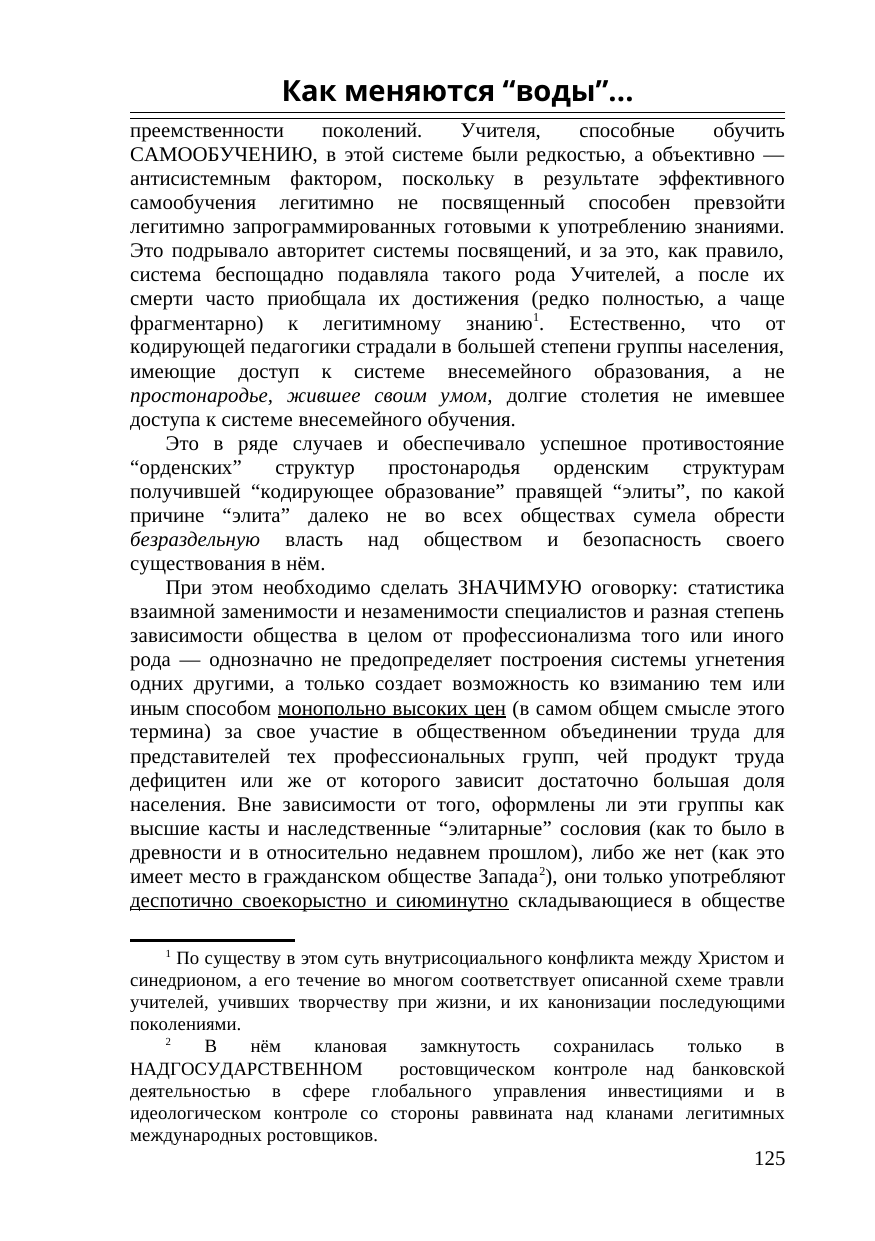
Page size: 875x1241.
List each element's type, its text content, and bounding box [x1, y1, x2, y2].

text В нём клановая замкнутость сохранилась только в НАДГОСУДАРСТВЕННОМ ростовщическом контроле над банковской деятельностью в сфере глобального управления инвестициями и в идеологическом контроле со стороны раввината над кланами легитимных международных ростовщиков. [130, 1035, 785, 1145]
text При этом необходимо сделать ЗНАЧИМУЮ оговорку: статистика взаимной заменимости и незаменимости специалистов и разная степень зависимости общества в целом от профессионализма того или иного рода — однозначно не предопределяет построения системы угнетения одних другими, а только создает возможность ко взиманию тем или иным способом монопольно высоких цен (в самом общем смысле этого термина) за свое участие в общественном объединении труда для представителей тех профессиональных групп, чей продукт труда дефицитен или же от которого зависит достаточно большая доля населения. Вне зависимости от того, оформлены ли эти группы как высшие касты и наследственные “элитарные” сословия (как то было в древности и в относительно недавнем прошлом), либо же нет (как это имеет место в гражданском обществе Запада), они только употребляют деспотично своекорыстно и сиюминутно складывающиеся в обществе [130, 575, 785, 912]
text Это в ряде случаев и обеспечивало успешное противостояние “орденских” структур простонародья орденским структурам получившей “кодирующее образование” правящей “элиты”, по какой причине “элита” далеко не во всех обществах сумела обрести безраздельную власть над обществом и безопасность своего существования в нём. [130, 431, 785, 575]
text преемственности поколений. Учителя, способные обучить САМООБУЧЕНИЮ, в этой системе были редкостью, а объективно — антисистемным фактором, поскольку в результате эффективного самообучения легитимно не посвященный способен превзойти легитимно запрограммированных готовыми к употреблению знаниями. Это подрывало авторитет системы посвящений, и за это, как правило, система беспощадно подавляла такого рода Учителей, а после их смерти часто приобщала их достижения (редко полностью, а чаще фрагментарно) к легитимному знанию. Естественно, что от кодирующей педагогики страдали в большей степени группы населения, имеющие доступ к системе внесемейного образования, а не простонародье, жившее своим умом, долгие столетия не имевшее доступа к системе внесемейного обучения. [130, 119, 785, 431]
text По существу в этом суть внутрисоциального конфликта между Христом и синедрионом, а его течение во многом соответствует описанной схеме травли учителей, учивших творчеству при жизни, и их канонизации последующими поколениями. [130, 947, 785, 1035]
